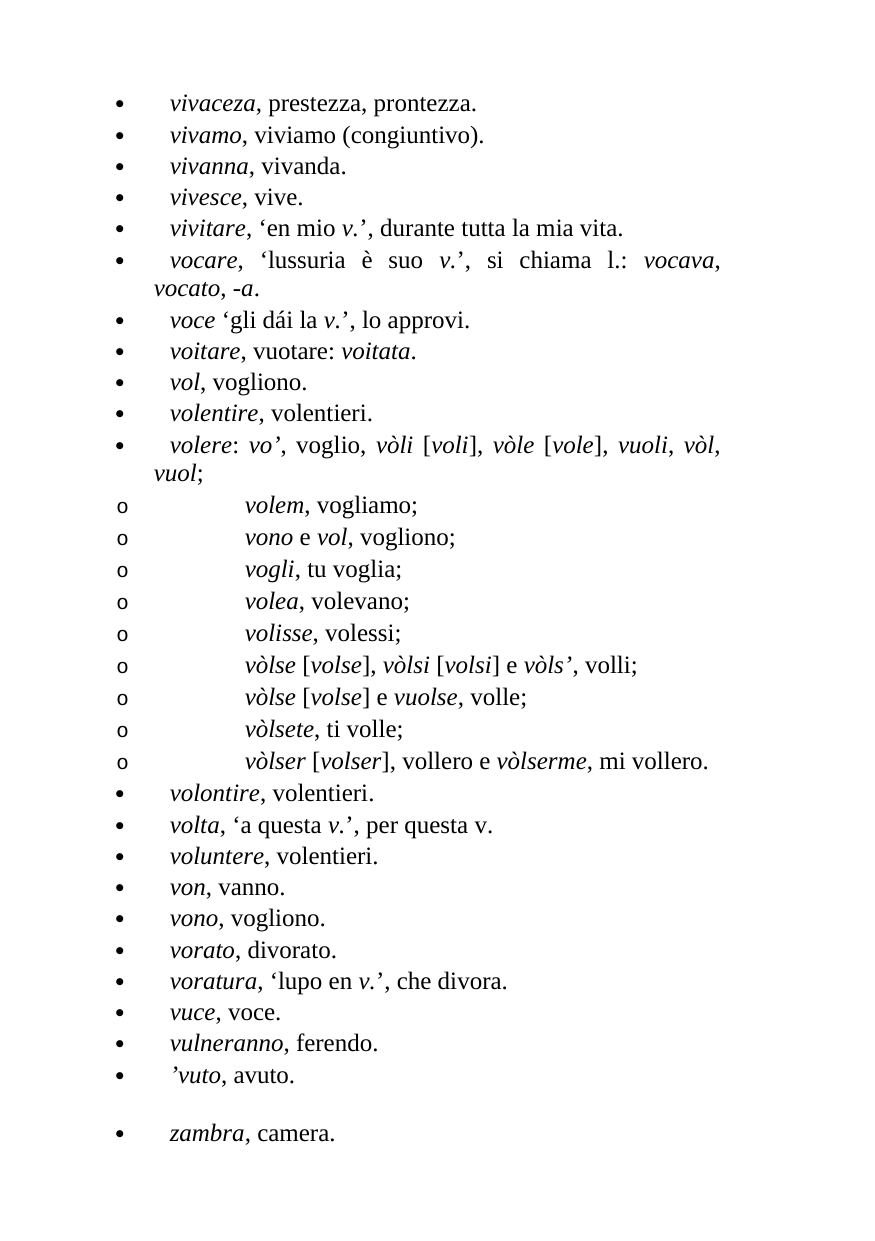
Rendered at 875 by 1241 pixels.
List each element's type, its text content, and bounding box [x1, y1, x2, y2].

list ’vuto, avuto. [116, 1060, 721, 1088]
list volisse, volessi; [116, 618, 721, 648]
list voitare, vuotare: voitata. [116, 336, 721, 365]
list vulneranno, ferendo. [116, 1028, 721, 1057]
list vivanna, vivanda. [116, 151, 721, 180]
list vono, vogliono. [116, 903, 721, 932]
list vòlse [volse], vòlsi [volsi] e vòls’, volli; [116, 650, 721, 680]
list volta, ‘a questa v.’, per questa v. [116, 810, 721, 838]
list vivaceza, prestezza, prontezza. [116, 88, 721, 117]
list vivesce, vive. [116, 182, 721, 211]
list vòlse [volse] e vuolse, volle; [116, 682, 721, 712]
list voce ‘gli dái la v.’, lo approvi. [116, 305, 721, 333]
list volem, vogliamo; [116, 490, 721, 519]
list vocare, ‘lussuria è suo v.’, si chiama l.: vocava, vocato, -a. [116, 245, 721, 302]
list zambra, camera. [116, 1118, 721, 1146]
list vòlser [volser], vollero e vòlserme, mi vollero. [116, 746, 721, 776]
list vol, vogliono. [116, 367, 721, 396]
list volentire, volentieri. [116, 398, 721, 427]
list vuce, voce. [116, 997, 721, 1026]
list volontire, volentieri. [116, 778, 721, 807]
list voluntere, volentieri. [116, 841, 721, 870]
list von, vanno. [116, 872, 721, 901]
list volea, volevano; [116, 586, 721, 616]
list vivamo, viviamo (congiuntivo). [116, 120, 721, 148]
list volere: vo’, voglio, vòli [voli], vòle [vole], vuoli, vòl, vuol; [116, 430, 721, 487]
list vorato, divorato. [116, 935, 721, 963]
list vivitare, ‘en mio v.’, durante tutta la mia vita. [116, 213, 721, 242]
list voratura, ‘lupo en v.’, che divora. [116, 966, 721, 995]
list vòlsete, ti volle; [116, 714, 721, 744]
list vogli, tu voglia; [116, 554, 721, 583]
list vono e vol, vogliono; [116, 522, 721, 551]
